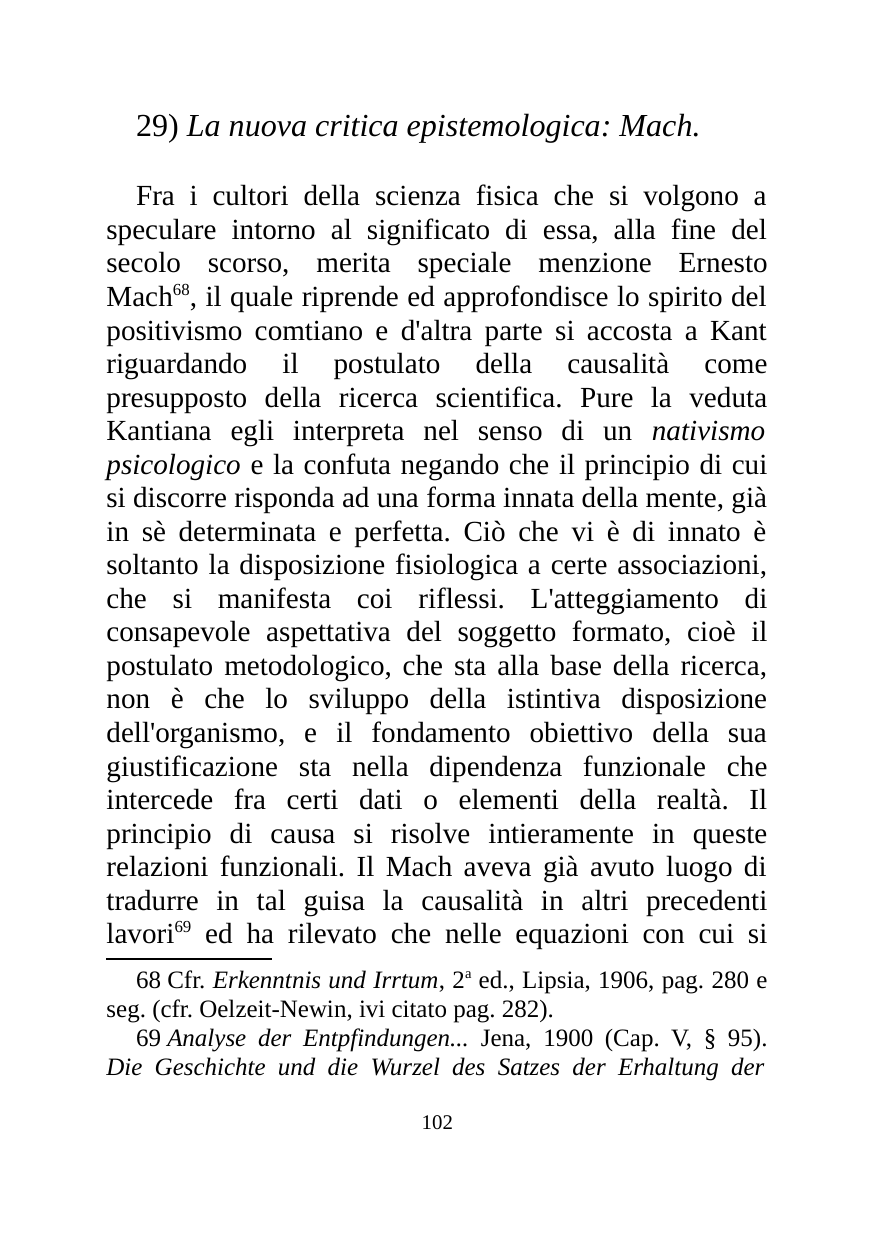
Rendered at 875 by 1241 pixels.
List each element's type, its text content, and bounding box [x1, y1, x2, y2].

text Fra i cultori della scienza fisica che si volgono a speculare intorno al significato di essa, alla fine del secolo scorso, merita speciale menzione Ernesto Mach, il quale riprende ed approfondisce lo spirito del positivismo comtiano e d'altra parte si accosta a Kant riguardando il postulato della causalità come presupposto della ricerca scientifica. Pure la veduta Kantiana egli interpreta nel senso di un nativismo psicologico e la confuta negando che il principio di cui si discorre risponda ad una forma innata della mente, già in sè determinata e perfetta. Ciò che vi è di innato è soltanto la disposizione fisiologica a certe associazioni, che si manifesta coi riflessi. L'atteggiamento di consapevole aspettativa del soggetto formato, cioè il postulato metodologico, che sta alla base della ricerca, non è che lo sviluppo della istintiva disposizione dell'organismo, e il fondamento obiettivo della sua giustificazione sta nella dipendenza funzionale che intercede fra certi dati o elementi della realtà. Il principio di causa si risolve intieramente in queste relazioni funzionali. Il Mach aveva già avuto luogo di tradurre in tal guisa la causalità in altri precedenti lavori ed ha rilevato che nelle equazioni con cui si [106, 178, 768, 950]
text Analyse der Entpfindungen... Jena, 1900 (Cap. V, § 95). Die Geschichte und die Wurzel des Satzes der Erhaltung der [106, 1023, 768, 1080]
subtitle 29) La nuova critica epistemologica: Mach. [106, 106, 768, 143]
text Cfr. Erkenntnis und Irrtum, 2a ed., Lipsia, 1906, pag. 280 e seg. (cfr. Oelzeit-Newin, ivi citato pag. 282). [106, 965, 768, 1023]
